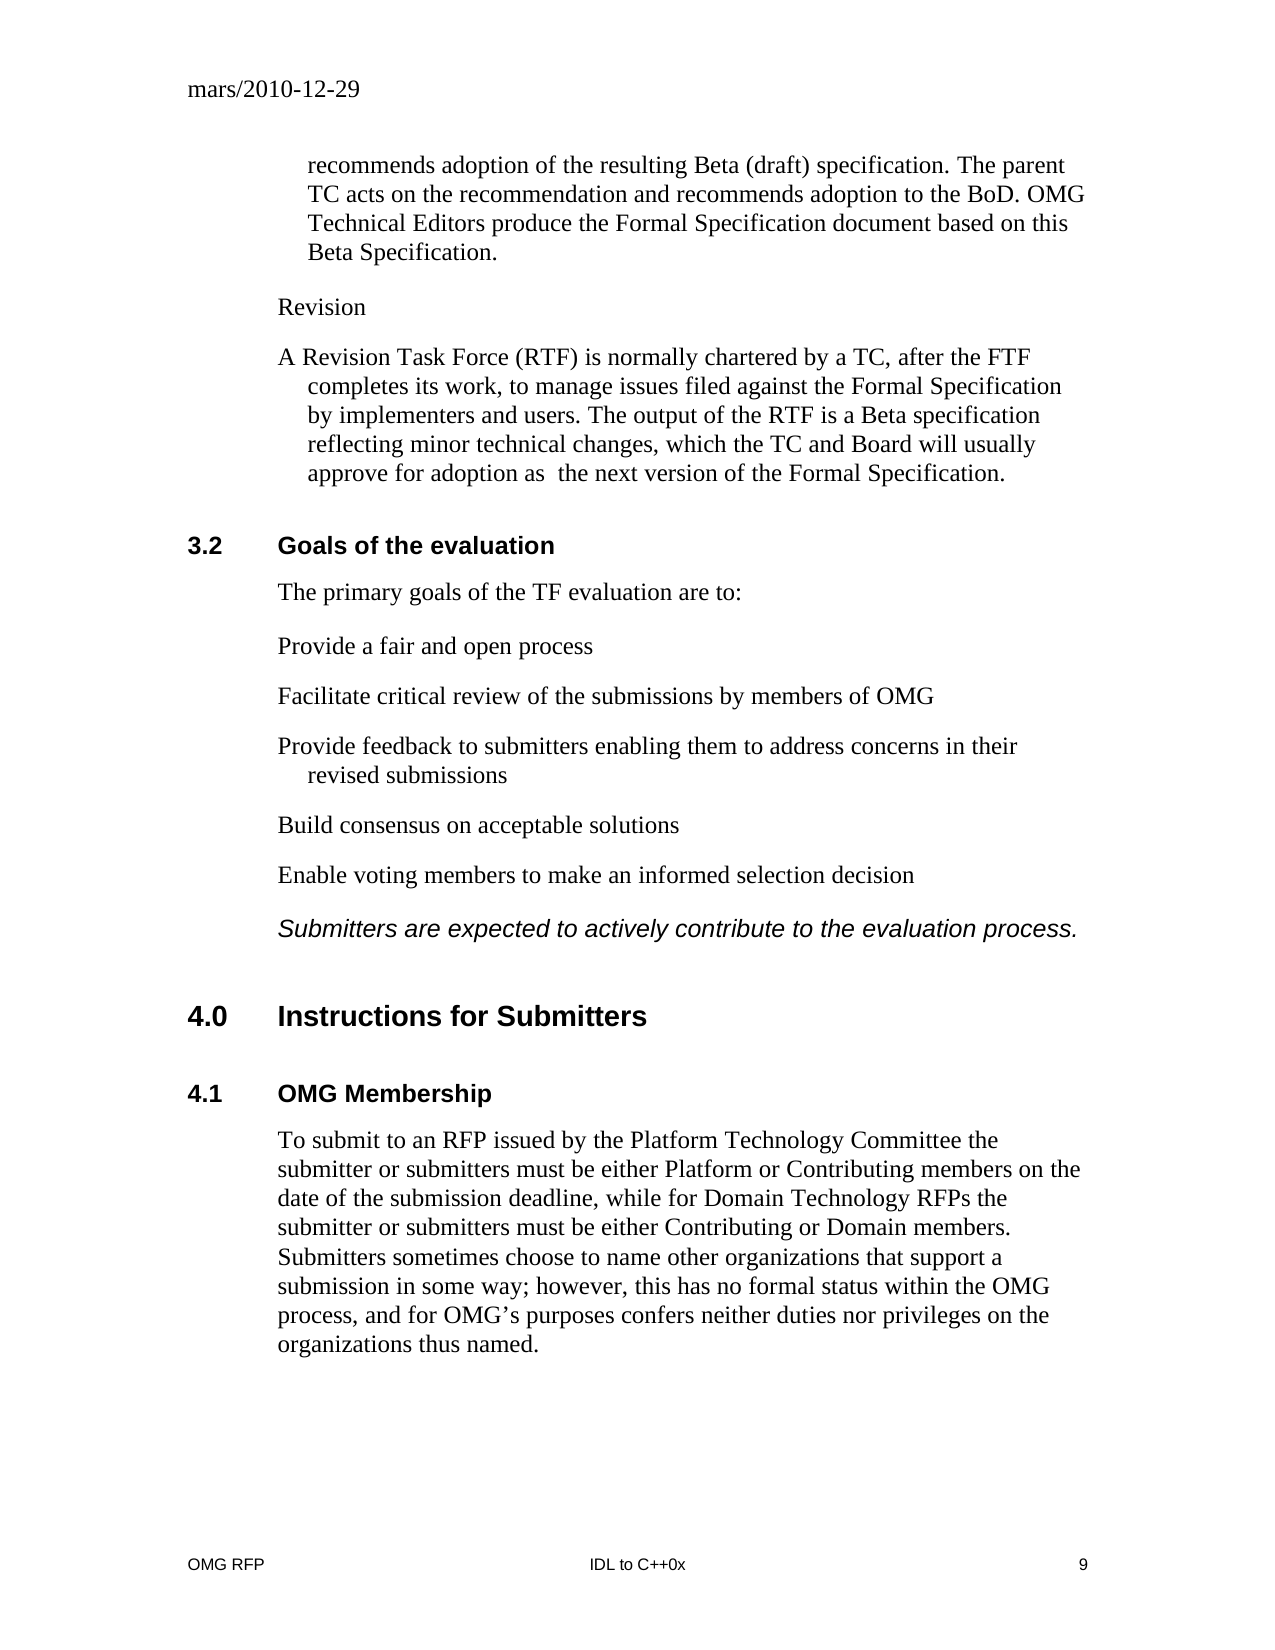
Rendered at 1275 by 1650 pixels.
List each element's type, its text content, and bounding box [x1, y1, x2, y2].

text Enable voting members to make an informed selection decision [277, 860, 1087, 889]
text recommends adoption of the resulting Beta (draft) specification. The parent TC acts on the recommendation and recommends adoption to the BoD. OMG Technical Editors produce the Formal Specification document based on this Beta Specification. [277, 150, 1087, 267]
text Submitters are expected to actively contribute to the evaluation process. [277, 914, 1087, 944]
subtitle OMG Membership [187, 1079, 1087, 1108]
subtitle Instructions for Submitters [187, 1000, 1087, 1033]
text Provide feedback to submitters enabling them to address concerns in their revised submissions [277, 731, 1087, 789]
text The primary goals of the TF evaluation are to: [277, 577, 1087, 606]
text Facilitate critical review of the submissions by members of OMG [277, 681, 1087, 710]
text Build consensus on acceptable solutions [277, 810, 1087, 839]
text To submit to an RFP issued by the Platform Technology Committee the submitter or submitters must be either Platform or Contributing members on the date of the submission deadline, while for Domain Technology RFPs the submitter or submitters must be either Contributing or Domain members. Submitters sometimes choose to name other organizations that support a submission in some way; however, this has no formal status within the OMG process, and for OMG’s purposes confers neither duties nor privileges on the organizations thus named. [277, 1125, 1087, 1358]
text A Revision Task Force (RTF) is normally chartered by a TC, after the FTF completes its work, to manage issues filed against the Formal Specification by implementers and users. The output of the RTF is a Beta specification reflecting minor technical changes, which the TC and Board will usually approve for adoption as the next version of the Formal Specification. [277, 342, 1087, 487]
text Provide a fair and open process [277, 631, 1087, 660]
subtitle Goals of the evaluation [187, 531, 1087, 560]
text Revision [277, 292, 1087, 321]
